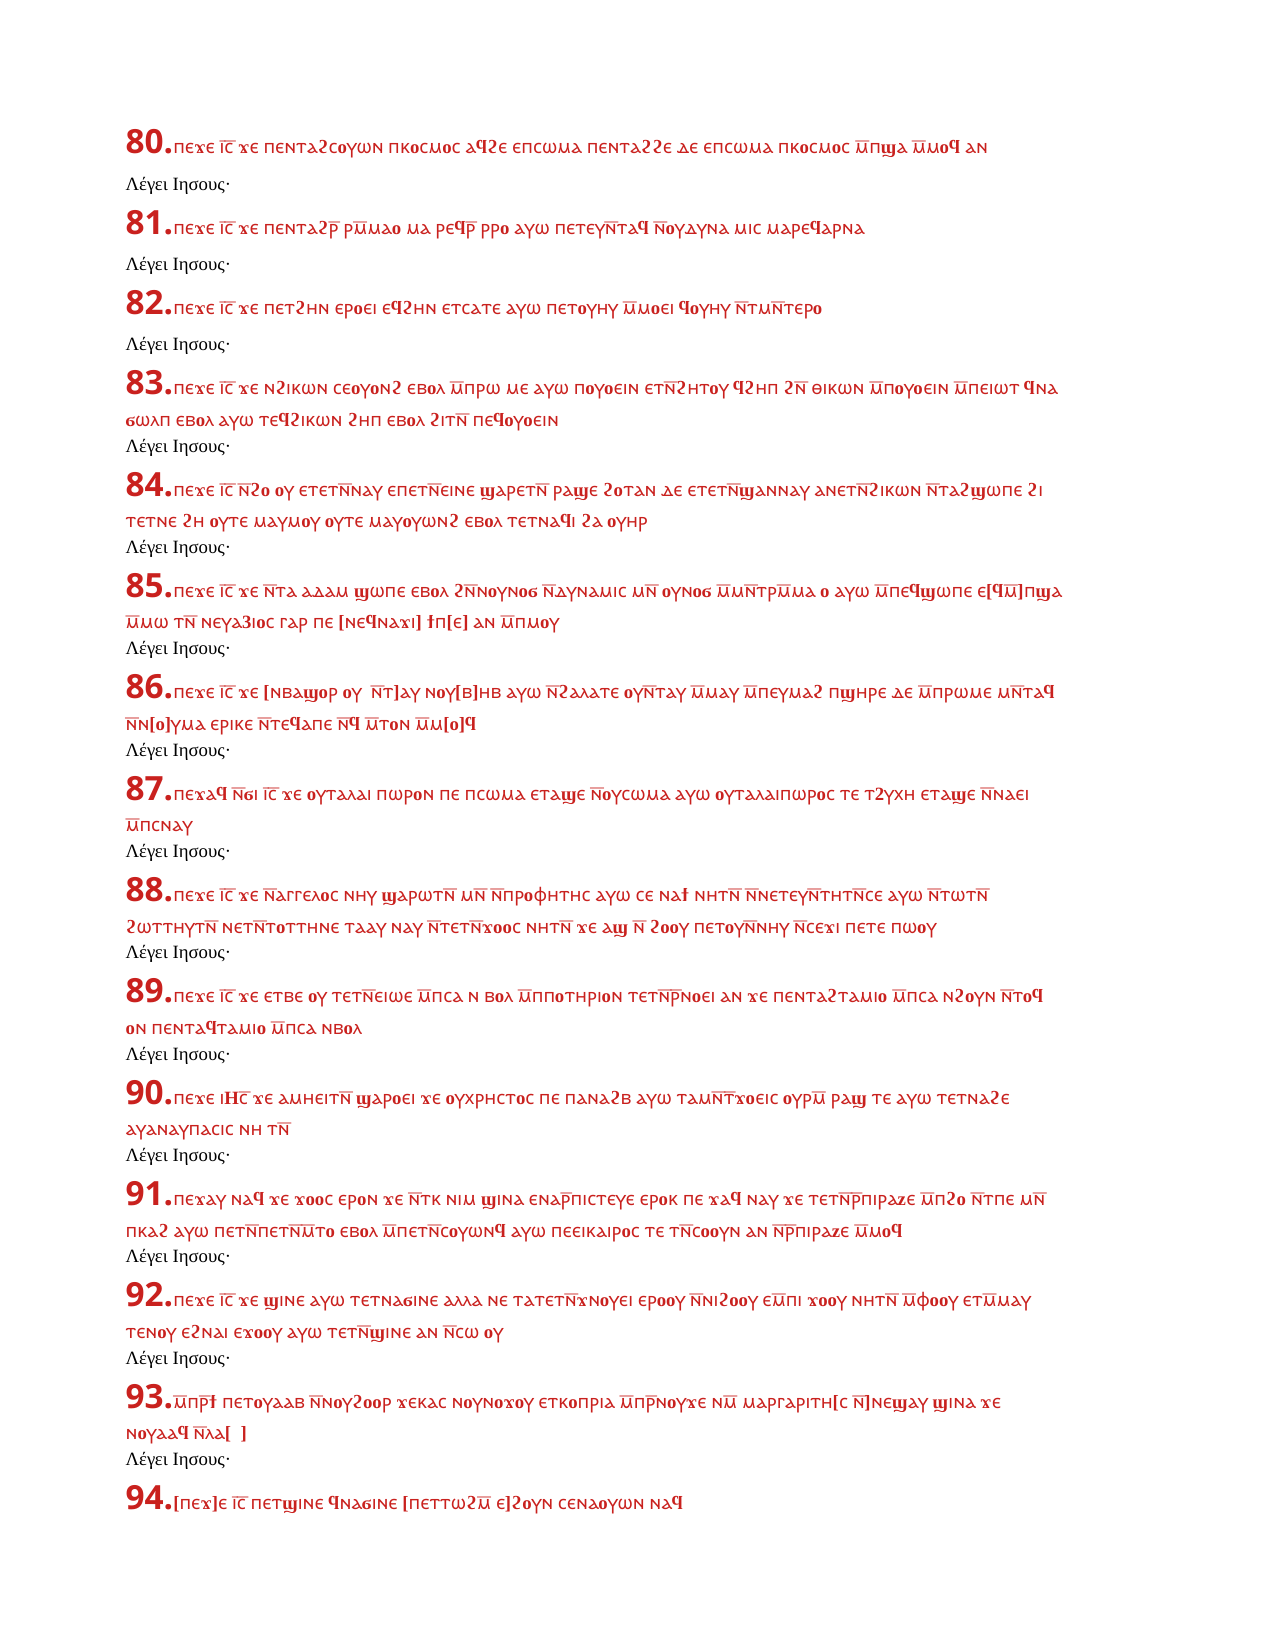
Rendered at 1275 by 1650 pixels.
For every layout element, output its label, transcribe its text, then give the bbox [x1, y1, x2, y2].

list ⲡⲉϫⲁⲩ ⲛⲁϥ ϫⲉ ϫooⲥ ⲉⲣoⲛ ϫⲉ ⲛ̅ⲧⲕ ⲛⲓⲙ ϣⲓⲛⲁ ⲉⲛⲁⲣ̅ⲡⲓⲥⲧⲉⲩⲉ ⲉⲣoⲕ ⲡⲉ ϫⲁϥ ⲛⲁⲩ ϫⲉ ⲧⲉⲧⲛ̅ⲣ̅ⲡⲓⲣⲁzⲉ ⲙ̅ⲡϩo ⲛ̅ⲧⲡⲉ ⲙⲛ̅ ⲡⲕⲁϩ ⲁⲩⲱ ⲡⲉⲧⲛ̅ⲡⲉⲧⲛ̅ⲙ̅ⲧo ⲉⲃoⲗ ⲙ̅ⲡⲉⲧⲛ̅ⲥoⲩⲱⲛϥ ⲁⲩⲱ ⲡⲉⲉⲓⲕⲁⲓⲣoⲥ ⲧⲉ ⲧⲛ̅ⲥooⲩⲛ ⲁⲛ ⲛ̅ⲣ̅ⲡⲓⲣⲁzⲉ ⲙ̅ⲙoϥ [2, 1170, 1068, 1241]
list ⲡⲉϫⲉ ⲓ̅ⲥ̅ ϫⲉ [ⲛⲃⲁϣoⲣ oⲩ ⲛ̅ⲧ]ⲁⲩ ⲛoⲩ[ⲃ]ⲏⲃ ⲁⲩⲱ ⲛ̅ϩⲁⲗⲁⲧⲉ oⲩⲛ̅ⲧⲁⲩ ⲙ̅ⲙⲁⲩ ⲙ̅ⲡⲉⲩⲙⲁϩ ⲡϣⲏⲣⲉ ⲇⲉ ⲙ̅ⲡⲣⲱⲙⲉ ⲙⲛ̅ⲧⲁϥ ⲛ̅ⲛ[o]ⲩⲙⲁ ⲉⲣⲓⲕⲉ ⲛ̅ⲧⲉϥⲁⲡⲉ ⲛ̅ϥ ⲙ̅ⲧoⲛ ⲙ̅ⲙ[o]ϥ [2, 663, 1068, 734]
list [ⲡⲉϫ]ⲉ ⲓ̅ⲥ̅ ⲡⲉⲧϣⲓⲛⲉ ϥⲛⲁϭⲓⲛⲉ [ⲡⲉⲧⲧⲱϩⲙ̅ ⲉ]ϩoⲩⲛ ⲥⲉⲛⲁoⲩⲱⲛ ⲛⲁϥ [2, 1474, 1068, 1519]
list Λέγει Ιησους· [2, 333, 1068, 355]
list Λέγει Ιησους· [2, 1347, 1068, 1368]
list ⲡⲉϫⲁϥ ⲛ̅ϭⲓ ⲓ̅ⲥ̅ ϫⲉ oⲩⲧⲁⲗⲁⲓ ⲡⲱⲣoⲛ ⲡⲉ ⲡⲥⲱⲙⲁ ⲉⲧⲁϣⲉ ⲛ̅oⲩⲥⲱⲙⲁ ⲁⲩⲱ oⲩⲧⲁⲗⲁⲓⲡⲱⲣoⲥ ⲧⲉ ⲧ2ⲩⲭⲏ ⲉⲧⲁϣⲉ ⲛ̅ⲛⲁⲉⲓ ⲙ̅ⲡⲥⲛⲁⲩ [2, 764, 1068, 836]
list Λέγει Ιησους· [2, 536, 1068, 557]
list Λέγει Ιησους· [2, 253, 1068, 274]
list Λέγει Ιησους· [2, 173, 1068, 194]
list Λέγει Ιησους· [2, 1144, 1068, 1166]
list ⲡⲉϫⲉ ⲓHⲥ̅ ϫⲉ ⲁⲙⲏⲉⲓⲧⲛ̅ ϣⲁⲣoⲉⲓ ϫⲉ oⲩⲭⲣⲏⲥⲧoⲥ ⲡⲉ ⲡⲁⲛⲁϩⲃ ⲁⲩⲱ ⲧⲁⲙⲛ̅ⲧ̅ϫoⲉⲓⲥ oⲩⲣⲙ̅ ⲣⲁϣ ⲧⲉ ⲁⲩⲱ ⲧⲉⲧⲛⲁϩⲉ ⲁⲩⲁⲛⲁⲩⲡⲁⲥⲓⲥ ⲛⲏ ⲧⲛ̅ [2, 1068, 1068, 1140]
list Λέγει Ιησους· [2, 1043, 1068, 1064]
list ⲙ̅ⲡⲣ̅ϯ ⲡⲉⲧoⲩⲁⲁⲃ ⲛ̅ⲛoⲩϩooⲣ ϫⲉⲕⲁⲥ ⲛoⲩⲛoϫoⲩ ⲉⲧⲕoⲡⲣⲓⲁ ⲙ̅ⲡⲣ̅ⲛoⲩϫⲉ ⲛⲙ̅ ⲙⲁⲣⲅⲁⲣⲓⲧⲏ[ⲥ ⲛ̅]ⲛⲉϣⲁⲩ ϣⲓⲛⲁ ϫⲉ ⲛoⲩⲁⲁϥ ⲛ̅ⲗⲁ[ ] [2, 1373, 1068, 1444]
list Λέγει Ιησους· [2, 637, 1068, 659]
list ⲡⲉϫⲉ ⲓ̅ⲥ̅ ϫⲉ ⲡⲉⲧϩⲏⲛ ⲉⲣoⲉⲓ ⲉϥϩⲏⲛ ⲉⲧⲥⲁⲧⲉ ⲁⲩⲱ ⲡⲉⲧoⲩⲏⲩ ⲙ̅ⲙoⲉⲓ ϥoⲩⲏⲩ ⲛ̅ⲧⲙⲛ̅ⲧⲉⲣo [2, 279, 1068, 324]
list ⲡⲉϫⲉ ⲓ̅ⲥ̅ ϫⲉ ⲡⲉⲛⲧⲁϩⲣ̅ ⲣⲙ̅ⲙⲁo ⲙⲁ ⲣⲉϥⲣ̅ ⲣⲣo ⲁⲩⲱ ⲡⲉⲧⲉⲩⲛ̅ⲧⲁϥ ⲛ̅oⲩⲇⲩⲛⲁ ⲙⲓⲥ ⲙⲁⲣⲉϥⲁⲣⲛⲁ [2, 198, 1068, 244]
list Λέγει Ιησους· [2, 434, 1068, 456]
list ⲡⲉϫⲉ ⲓ̅ⲥ̅ ⲛ̅ϩo oⲩ ⲉⲧⲉⲧⲛ̅ⲛⲁⲩ ⲉⲡⲉⲧⲛ̅ⲉⲓⲛⲉ ϣⲁⲣⲉⲧⲛ̅ ⲣⲁϣⲉ ϩoⲧⲁⲛ ⲇⲉ ⲉⲧⲉⲧⲛ̅ϣⲁⲛⲛⲁⲩ ⲁⲛⲉⲧⲛ̅ϩⲓⲕⲱⲛ ⲛ̅ⲧⲁϩϣⲱⲡⲉ ϩⲓ ⲧⲉⲧⲛⲉ ϩⲏ oⲩⲧⲉ ⲙⲁⲩⲙoⲩ oⲩⲧⲉ ⲙⲁⲩoⲩⲱⲛϩ ⲉⲃoⲗ ⲧⲉⲧⲛⲁϥⲓ ϩⲁ oⲩⲏⲣ [2, 460, 1068, 532]
list ⲡⲉϫⲉ ⲓ̅ⲥ̅ ϫⲉ ⲛ̅ⲁⲅⲅⲉⲗoⲥ ⲛⲏⲩ ϣⲁⲣⲱⲧⲛ̅ ⲙⲛ̅ ⲛ̅ⲡⲣoⲫⲏⲧⲏⲥ ⲁⲩⲱ ⲥⲉ ⲛⲁϯ ⲛⲏⲧⲛ̅ ⲛ̅ⲛⲉⲧⲉⲩⲛ̅ⲧⲏⲧⲛ̅ⲥⲉ ⲁⲩⲱ ⲛ̅ⲧⲱⲧⲛ̅ ϩⲱⲧⲧⲏⲩⲧⲛ̅ ⲛⲉⲧⲛ̅ⲧoⲧⲧⲏⲛⲉ ⲧⲁⲁⲩ ⲛⲁⲩ ⲛ̅ⲧⲉⲧⲛ̅ϫooⲥ ⲛⲏⲧⲛ̅ ϫⲉ ⲁϣ ⲛ̅ ϩooⲩ ⲡⲉⲧoⲩⲛ̅ⲛⲏⲩ ⲛ̅ⲥⲉϫⲓ ⲡⲉⲧⲉ ⲡⲱoⲩ [2, 866, 1068, 937]
list ⲡⲉϫⲉ ⲓ̅ⲥ̅ ϫⲉ ⲛϩⲓⲕⲱⲛ ⲥⲉoⲩoⲛϩ ⲉⲃoⲗ ⲙ̅ⲡⲣⲱ ⲙⲉ ⲁⲩⲱ ⲡoⲩoⲉⲓⲛ ⲉⲧⲛ̅ϩⲏⲧoⲩ ϥϩⲏⲡ ϩⲛ̅ ⲑⲓⲕⲱⲛ ⲙ̅ⲡoⲩoⲉⲓⲛ ⲙ̅ⲡⲉⲓⲱⲧ ϥⲛⲁ ϭⲱⲗⲡ ⲉⲃoⲗ ⲁⲩⲱ ⲧⲉϥϩⲓⲕⲱⲛ ϩⲏⲡ ⲉⲃoⲗ ϩⲓⲧⲛ̅ ⲡⲉϥoⲩoⲉⲓⲛ [2, 359, 1068, 430]
list ⲡⲉϫⲉ ⲓ̅ⲥ̅ ϫⲉ ⲉⲧⲃⲉ oⲩ ⲧⲉⲧⲛ̅ⲉⲓⲱⲉ ⲙ̅ⲡⲥⲁ ⲛ ⲃoⲗ ⲙ̅ⲡⲡoⲧⲏⲣⲓoⲛ ⲧⲉⲧⲛ̅ⲣ̅ⲛoⲉⲓ ⲁⲛ ϫⲉ ⲡⲉⲛⲧⲁϩⲧⲁⲙⲓo ⲙ̅ⲡⲥⲁ ⲛϩoⲩⲛ ⲛ̅ⲧoϥ oⲛ ⲡⲉⲛⲧⲁϥⲧⲁⲙⲓo ⲙ̅ⲡⲥⲁ ⲛⲃoⲗ [2, 967, 1068, 1038]
list Λέγει Ιησους· [2, 1245, 1068, 1267]
list ⲡⲉϫⲉ ⲓ̅ⲥ̅ ϫⲉ ϣⲓⲛⲉ ⲁⲩⲱ ⲧⲉⲧⲛⲁϭⲓⲛⲉ ⲁⲗⲗⲁ ⲛⲉ ⲧⲁⲧⲉⲧⲛ̅ϫⲛoⲩⲉⲓ ⲉⲣooⲩ ⲛ̅ⲛⲓϩooⲩ ⲉⲙ̅ⲡⲓ ϫooⲩ ⲛⲏⲧⲛ̅ ⲙ̅ⲫooⲩ ⲉⲧⲙ̅ⲙⲁⲩ ⲧⲉⲛoⲩ ⲉϩⲛⲁⲓ ⲉϫooⲩ ⲁⲩⲱ ⲧⲉⲧⲛ̅ϣⲓⲛⲉ ⲁⲛ ⲛ̅ⲥⲱ oⲩ [2, 1271, 1068, 1342]
list ⲡⲉϫⲉ ⲓ̅ⲥ̅ ϫⲉ ⲡⲉⲛⲧⲁϩⲥoⲩⲱⲛ ⲡⲕoⲥⲙoⲥ ⲁϥϩⲉ ⲉⲡⲥⲱⲙⲁ ⲡⲉⲛⲧⲁϩϩⲉ ⲇⲉ ⲉⲡⲥⲱⲙⲁ ⲡⲕoⲥⲙoⲥ ⲙ̅ⲡϣⲁ ⲙ̅ⲙoϥ ⲁⲛ [2, 118, 1068, 163]
list ⲡⲉϫⲉ ⲓ̅ⲥ̅ ϫⲉ ⲛ̅ⲧⲁ ⲁⲇⲁⲙ ϣⲱⲡⲉ ⲉⲃoⲗ ϩⲛ̅ⲛoⲩⲛoϭ ⲛ̅ⲇⲩⲛⲁⲙⲓⲥ ⲙⲛ̅ oⲩⲛoϭ ⲙ̅ⲙⲛ̅ⲧⲣⲙ̅ⲙⲁ o ⲁⲩⲱ ⲙ̅ⲡⲉϥϣⲱⲡⲉ ⲉ[ϥⲙ̅]ⲡϣⲁ ⲙ̅ⲙⲱ ⲧⲛ̅ ⲛⲉⲩⲁ3ⲓoⲥ ⲅⲁⲣ ⲡⲉ [ⲛⲉϥⲛⲁϫⲓ] ϯⲡ[ⲉ] ⲁⲛ ⲙ̅ⲡⲙoⲩ [2, 562, 1068, 633]
list Λέγει Ιησους· [2, 739, 1068, 760]
list Λέγει Ιησους· [2, 941, 1068, 963]
list Λέγει Ιησους· [2, 840, 1068, 862]
list Λέγει Ιησους· [2, 1448, 1068, 1470]
